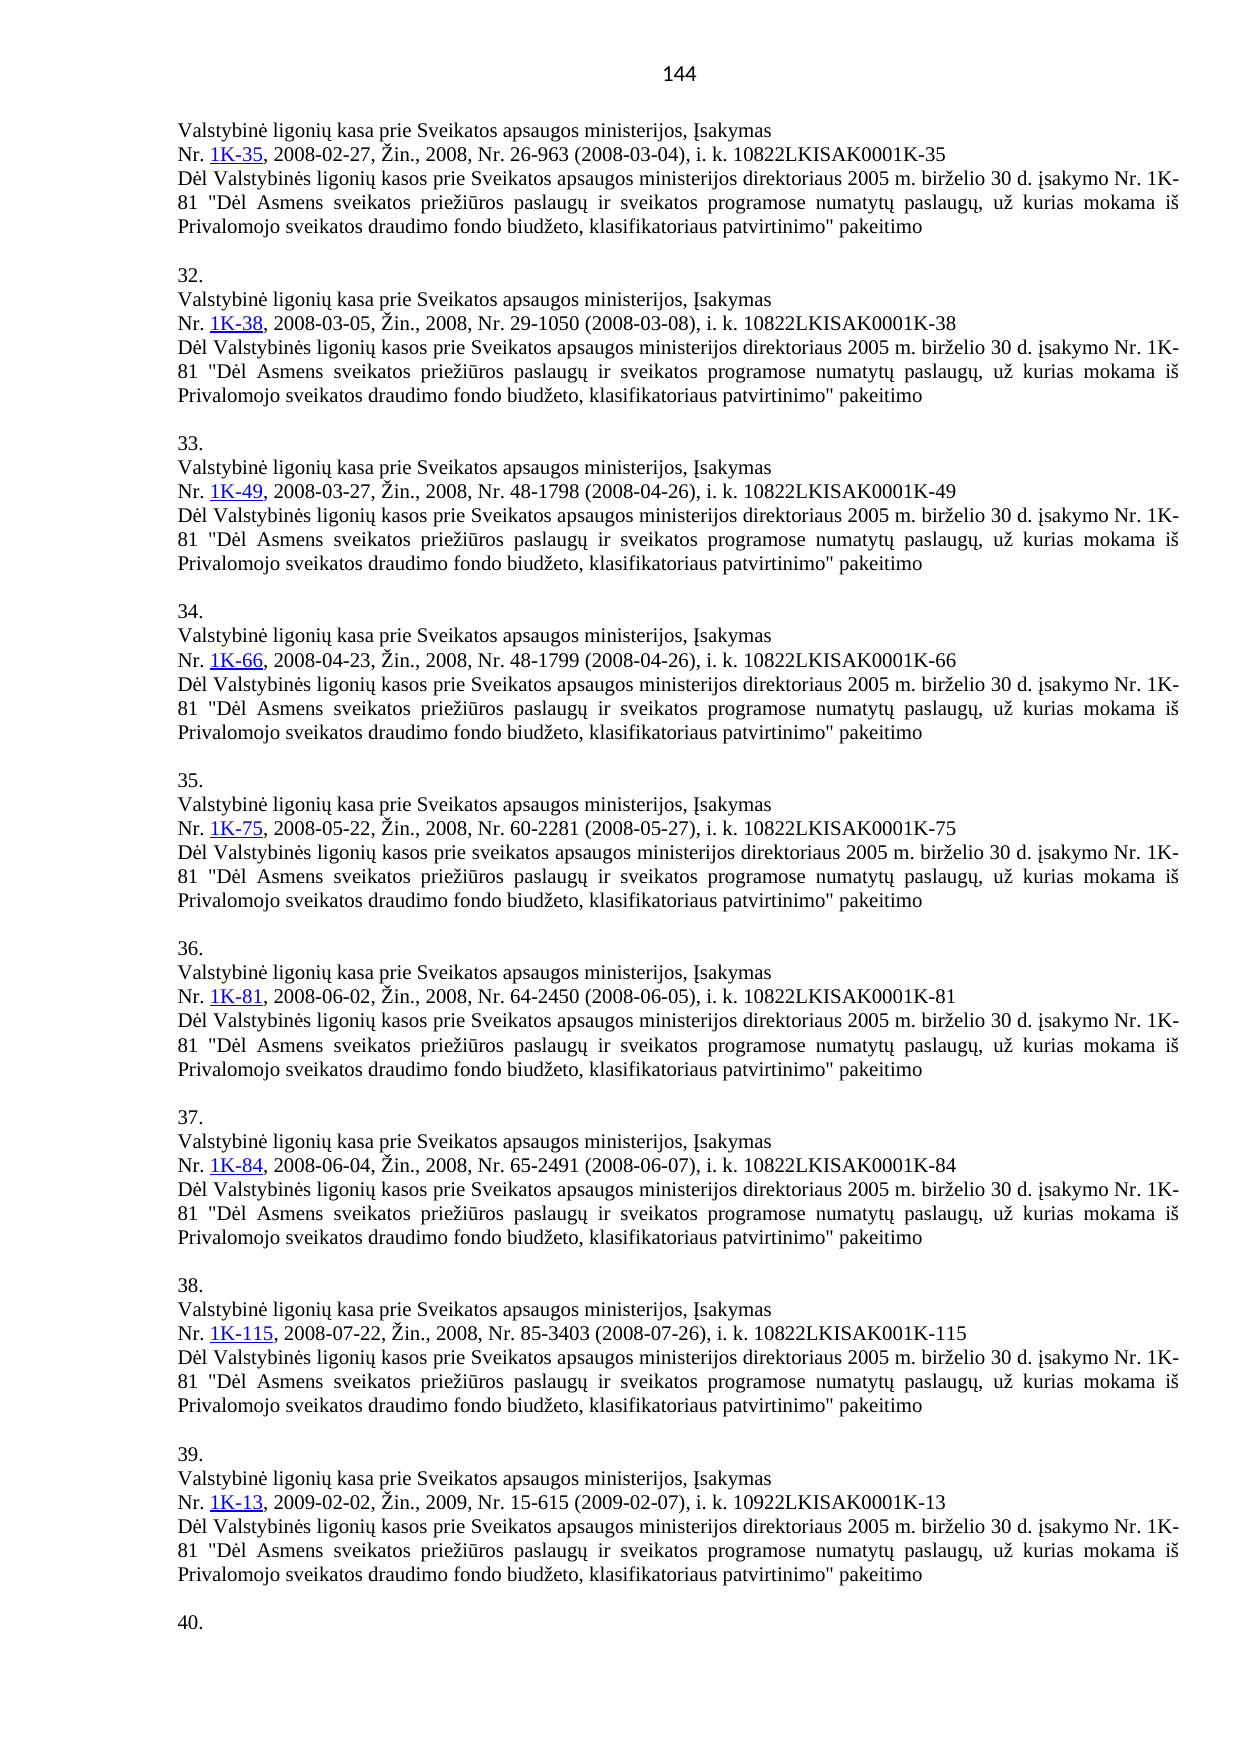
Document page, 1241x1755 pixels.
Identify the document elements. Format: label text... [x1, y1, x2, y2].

text Valstybinė ligonių kasa prie Sveikatos apsaugos ministerijos, Įsakymas [177, 1466, 1181, 1490]
text Dėl Valstybinės ligonių kasos prie Sveikatos apsaugos ministerijos direktoriaus 2005 m. birželio 30 d. įsakymo Nr. 1K-81 "Dėl Asmens sveikatos priežiūros paslaugų ir sveikatos programose numatytų paslaugų, už kurias mokama iš Privalomojo sveikatos draudimo fondo biudžeto, klasifikatoriaus patvirtinimo" pakeitimo [177, 335, 1181, 407]
text 36. [177, 936, 1181, 960]
text Dėl Valstybinės ligonių kasos prie Sveikatos apsaugos ministerijos direktoriaus 2005 m. birželio 30 d. įsakymo Nr. 1K-81 "Dėl Asmens sveikatos priežiūros paslaugų ir sveikatos programose numatytų paslaugų, už kurias mokama iš Privalomojo sveikatos draudimo fondo biudžeto, klasifikatoriaus patvirtinimo" pakeitimo [177, 1514, 1181, 1586]
text Valstybinė ligonių kasa prie Sveikatos apsaugos ministerijos, Įsakymas [177, 1297, 1181, 1321]
text Valstybinė ligonių kasa prie Sveikatos apsaugos ministerijos, Įsakymas [177, 792, 1181, 816]
text 32. [177, 262, 1181, 287]
text Valstybinė ligonių kasa prie Sveikatos apsaugos ministerijos, Įsakymas [177, 455, 1181, 479]
text Dėl Valstybinės ligonių kasos prie Sveikatos apsaugos ministerijos direktoriaus 2005 m. birželio 30 d. įsakymo Nr. 1K-81 "Dėl Asmens sveikatos priežiūros paslaugų ir sveikatos programose numatytų paslaugų, už kurias mokama iš Privalomojo sveikatos draudimo fondo biudžeto, klasifikatoriaus patvirtinimo" pakeitimo [177, 1008, 1181, 1081]
text Nr. 1K-81, 2008-06-02, Žin., 2008, Nr. 64-2450 (2008-06-05), i. k. 10822LKISAK0001K-81 [177, 984, 1181, 1008]
text Nr. 1K-66, 2008-04-23, Žin., 2008, Nr. 48-1799 (2008-04-26), i. k. 10822LKISAK0001K-66 [177, 647, 1181, 672]
text Nr. 1K-84, 2008-06-04, Žin., 2008, Nr. 65-2491 (2008-06-07), i. k. 10822LKISAK0001K-84 [177, 1153, 1181, 1177]
text 34. [177, 599, 1181, 623]
text Valstybinė ligonių kasa prie Sveikatos apsaugos ministerijos, Įsakymas [177, 118, 1181, 142]
text Nr. 1K-49, 2008-03-27, Žin., 2008, Nr. 48-1798 (2008-04-26), i. k. 10822LKISAK0001K-49 [177, 479, 1181, 503]
text Nr. 1K-35, 2008-02-27, Žin., 2008, Nr. 26-963 (2008-03-04), i. k. 10822LKISAK0001K-35 [177, 142, 1181, 166]
text Nr. 1K-13, 2009-02-02, Žin., 2009, Nr. 15-615 (2009-02-07), i. k. 10922LKISAK0001K-13 [177, 1490, 1181, 1514]
text Nr. 1K-38, 2008-03-05, Žin., 2008, Nr. 29-1050 (2008-03-08), i. k. 10822LKISAK0001K-38 [177, 311, 1181, 335]
text Nr. 1K-75, 2008-05-22, Žin., 2008, Nr. 60-2281 (2008-05-27), i. k. 10822LKISAK0001K-75 [177, 816, 1181, 840]
text Valstybinė ligonių kasa prie Sveikatos apsaugos ministerijos, Įsakymas [177, 960, 1181, 984]
text Valstybinė ligonių kasa prie Sveikatos apsaugos ministerijos, Įsakymas [177, 287, 1181, 311]
text Dėl Valstybinės ligonių kasos prie sveikatos apsaugos ministerijos direktoriaus 2005 m. birželio 30 d. įsakymo Nr. 1K-81 "Dėl Asmens sveikatos priežiūros paslaugų ir sveikatos programose numatytų paslaugų, už kurias mokama iš Privalomojo sveikatos draudimo fondo biudžeto, klasifikatoriaus patvirtinimo" pakeitimo [177, 840, 1181, 912]
text 33. [177, 431, 1181, 455]
text Dėl Valstybinės ligonių kasos prie Sveikatos apsaugos ministerijos direktoriaus 2005 m. birželio 30 d. įsakymo Nr. 1K-81 "Dėl Asmens sveikatos priežiūros paslaugų ir sveikatos programose numatytų paslaugų, už kurias mokama iš Privalomojo sveikatos draudimo fondo biudžeto, klasifikatoriaus patvirtinimo" pakeitimo [177, 672, 1181, 744]
text 38. [177, 1273, 1181, 1297]
text Valstybinė ligonių kasa prie Sveikatos apsaugos ministerijos, Įsakymas [177, 623, 1181, 647]
text 39. [177, 1442, 1181, 1466]
text Dėl Valstybinės ligonių kasos prie Sveikatos apsaugos ministerijos direktoriaus 2005 m. birželio 30 d. įsakymo Nr. 1K-81 "Dėl Asmens sveikatos priežiūros paslaugų ir sveikatos programose numatytų paslaugų, už kurias mokama iš Privalomojo sveikatos draudimo fondo biudžeto, klasifikatoriaus patvirtinimo" pakeitimo [177, 1177, 1181, 1249]
text 40. [177, 1610, 1181, 1634]
text Dėl Valstybinės ligonių kasos prie Sveikatos apsaugos ministerijos direktoriaus 2005 m. birželio 30 d. įsakymo Nr. 1K-81 "Dėl Asmens sveikatos priežiūros paslaugų ir sveikatos programose numatytų paslaugų, už kurias mokama iš Privalomojo sveikatos draudimo fondo biudžeto, klasifikatoriaus patvirtinimo" pakeitimo [177, 1345, 1181, 1417]
text 37. [177, 1105, 1181, 1129]
text Nr. 1K-115, 2008-07-22, Žin., 2008, Nr. 85-3403 (2008-07-26), i. k. 10822LKISAK001K-115 [177, 1321, 1181, 1345]
text 35. [177, 768, 1181, 792]
text Dėl Valstybinės ligonių kasos prie Sveikatos apsaugos ministerijos direktoriaus 2005 m. birželio 30 d. įsakymo Nr. 1K-81 "Dėl Asmens sveikatos priežiūros paslaugų ir sveikatos programose numatytų paslaugų, už kurias mokama iš Privalomojo sveikatos draudimo fondo biudžeto, klasifikatoriaus patvirtinimo" pakeitimo [177, 166, 1181, 238]
text Dėl Valstybinės ligonių kasos prie Sveikatos apsaugos ministerijos direktoriaus 2005 m. birželio 30 d. įsakymo Nr. 1K-81 "Dėl Asmens sveikatos priežiūros paslaugų ir sveikatos programose numatytų paslaugų, už kurias mokama iš Privalomojo sveikatos draudimo fondo biudžeto, klasifikatoriaus patvirtinimo" pakeitimo [177, 503, 1181, 575]
text Valstybinė ligonių kasa prie Sveikatos apsaugos ministerijos, Įsakymas [177, 1129, 1181, 1153]
